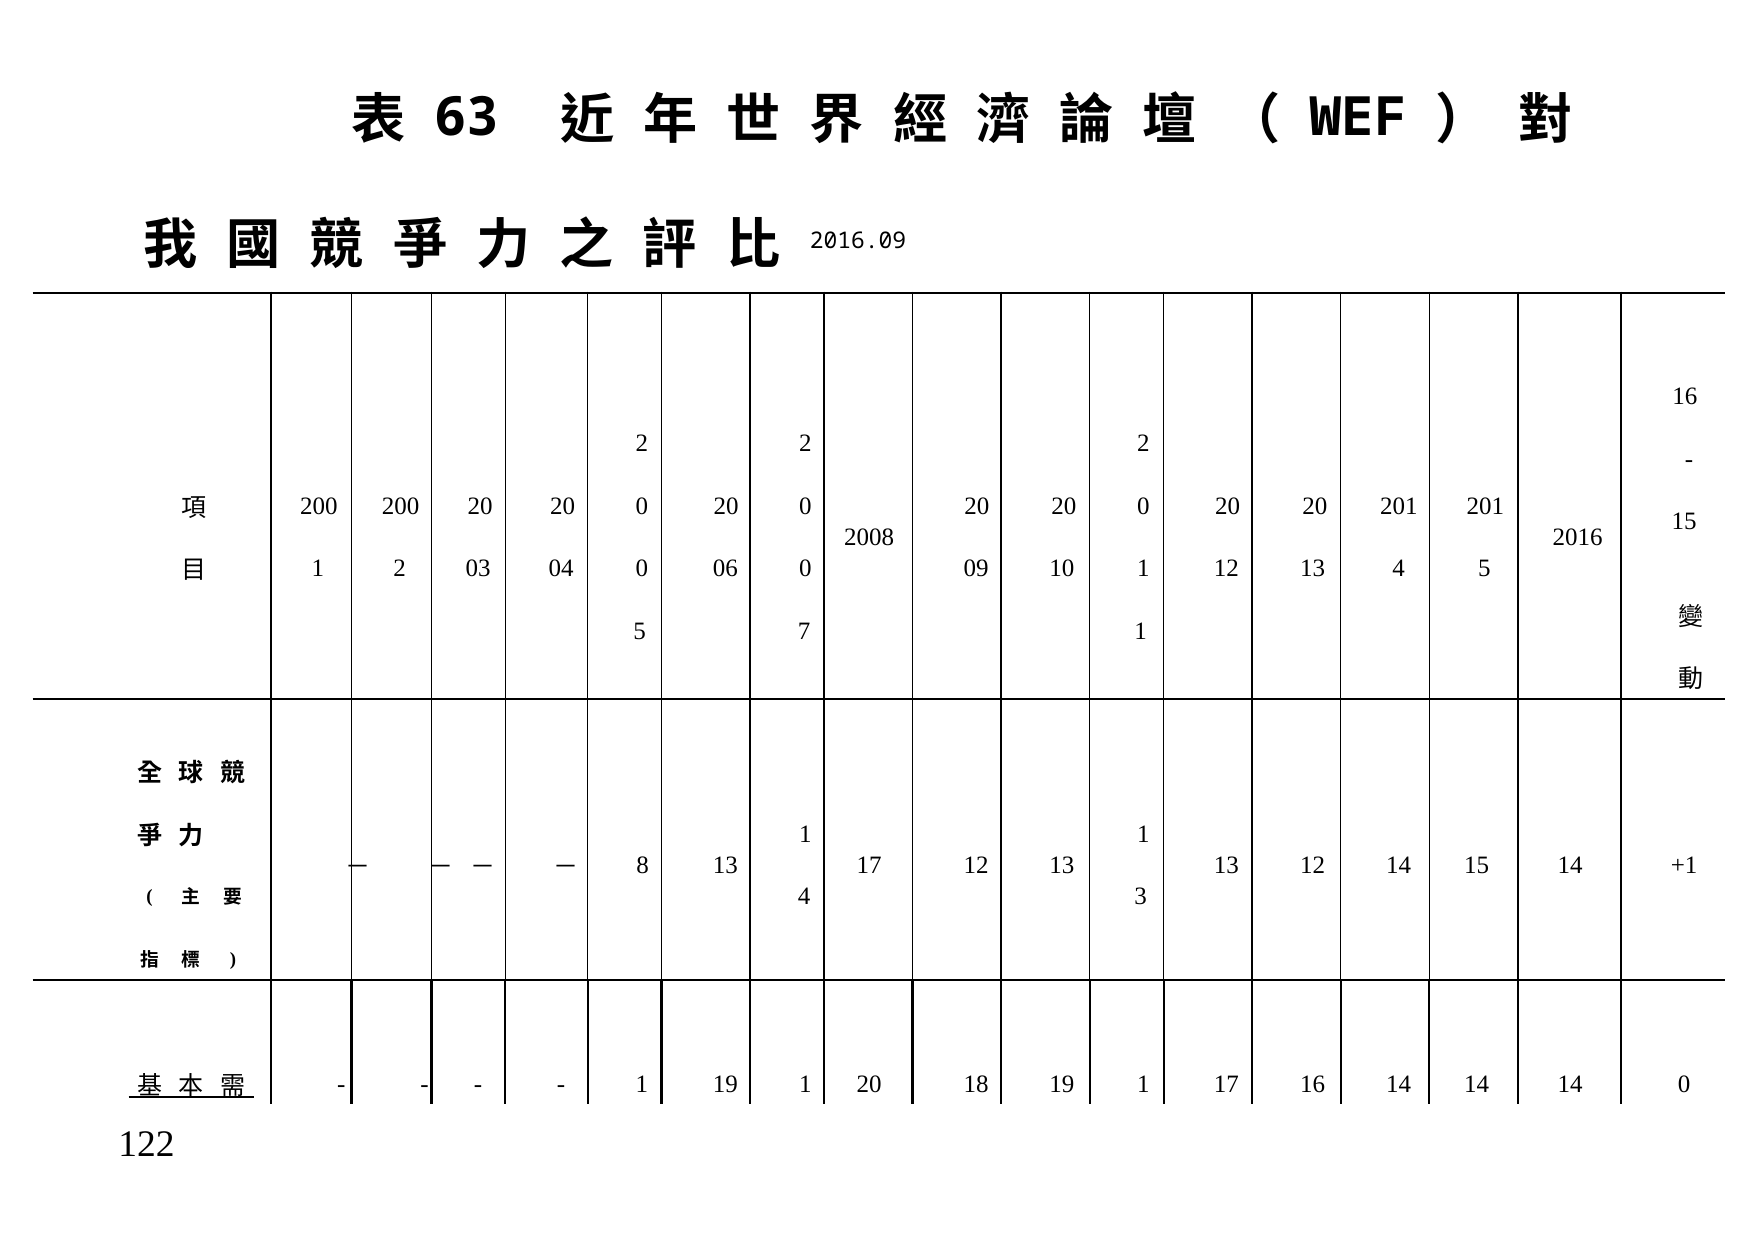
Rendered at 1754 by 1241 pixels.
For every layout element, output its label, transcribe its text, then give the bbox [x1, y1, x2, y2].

table_cell - [506, 981, 587, 1104]
table_cell － [352, 700, 431, 979]
table_cell 12 [1253, 700, 1340, 979]
table_cell - [272, 981, 350, 1104]
table_header 2015 [1430, 294, 1517, 698]
table_cell 12 [913, 700, 1000, 979]
table_cell － [432, 700, 505, 979]
table_cell 14 [751, 700, 823, 979]
table_cell 16 [1253, 981, 1340, 1104]
table_cell - [353, 981, 430, 1104]
table_header 2010 [1002, 294, 1089, 698]
table_header 2013 [1253, 294, 1340, 698]
table_header 16-15 變動 [1622, 294, 1724, 698]
table_cell 1 [589, 981, 660, 1104]
table_cell 14 [1430, 981, 1517, 1104]
table_cell 19 [1002, 981, 1089, 1104]
table_header 2001 [272, 294, 351, 698]
table_header 2008 [825, 294, 912, 698]
table_cell 14 [1342, 981, 1428, 1104]
table_cell 17 [825, 700, 912, 979]
table_cell － [272, 700, 351, 979]
table_header 2007 [751, 294, 823, 698]
table_cell 13 [1164, 700, 1251, 979]
table_cell 14 [1341, 700, 1429, 979]
table_cell 全球競爭力(主要指標) [33, 700, 270, 979]
table_cell 20 [825, 981, 911, 1104]
table_header 2009 [913, 294, 1000, 698]
table_cell － [506, 700, 587, 979]
table_header 項 目 [33, 294, 270, 698]
table_cell 13 [662, 700, 749, 979]
table_header 2005 [588, 294, 661, 698]
table_cell 0 [1622, 981, 1724, 1104]
table_cell 13 [1090, 700, 1163, 979]
table_header 2016 [1519, 294, 1620, 698]
table_cell 基本需 [33, 981, 270, 1104]
table_header 2012 [1164, 294, 1251, 698]
table_cell 1 [1091, 981, 1163, 1104]
table_header 2011 [1090, 294, 1163, 698]
table_header 2004 [506, 294, 587, 698]
table_header 2014 [1341, 294, 1429, 698]
table_cell - [433, 981, 504, 1104]
subtitle 表63 近年世界經濟論壇（WEF）對我國競爭力之評比2016.09 [128, 42, 1628, 292]
table_cell 8 [588, 700, 661, 979]
table_cell 14 [1519, 981, 1620, 1104]
table_cell 1 [751, 981, 823, 1104]
table_header 2006 [662, 294, 749, 698]
table_cell 13 [1002, 700, 1089, 979]
table_cell 17 [1165, 981, 1251, 1104]
table_cell +1 [1622, 700, 1724, 979]
table_header 2002 [352, 294, 431, 698]
table_cell 18 [914, 981, 1000, 1104]
table_cell 15 [1430, 700, 1517, 979]
table_header 2003 [432, 294, 505, 698]
table_cell 19 [663, 981, 749, 1104]
table_cell 14 [1519, 700, 1620, 979]
